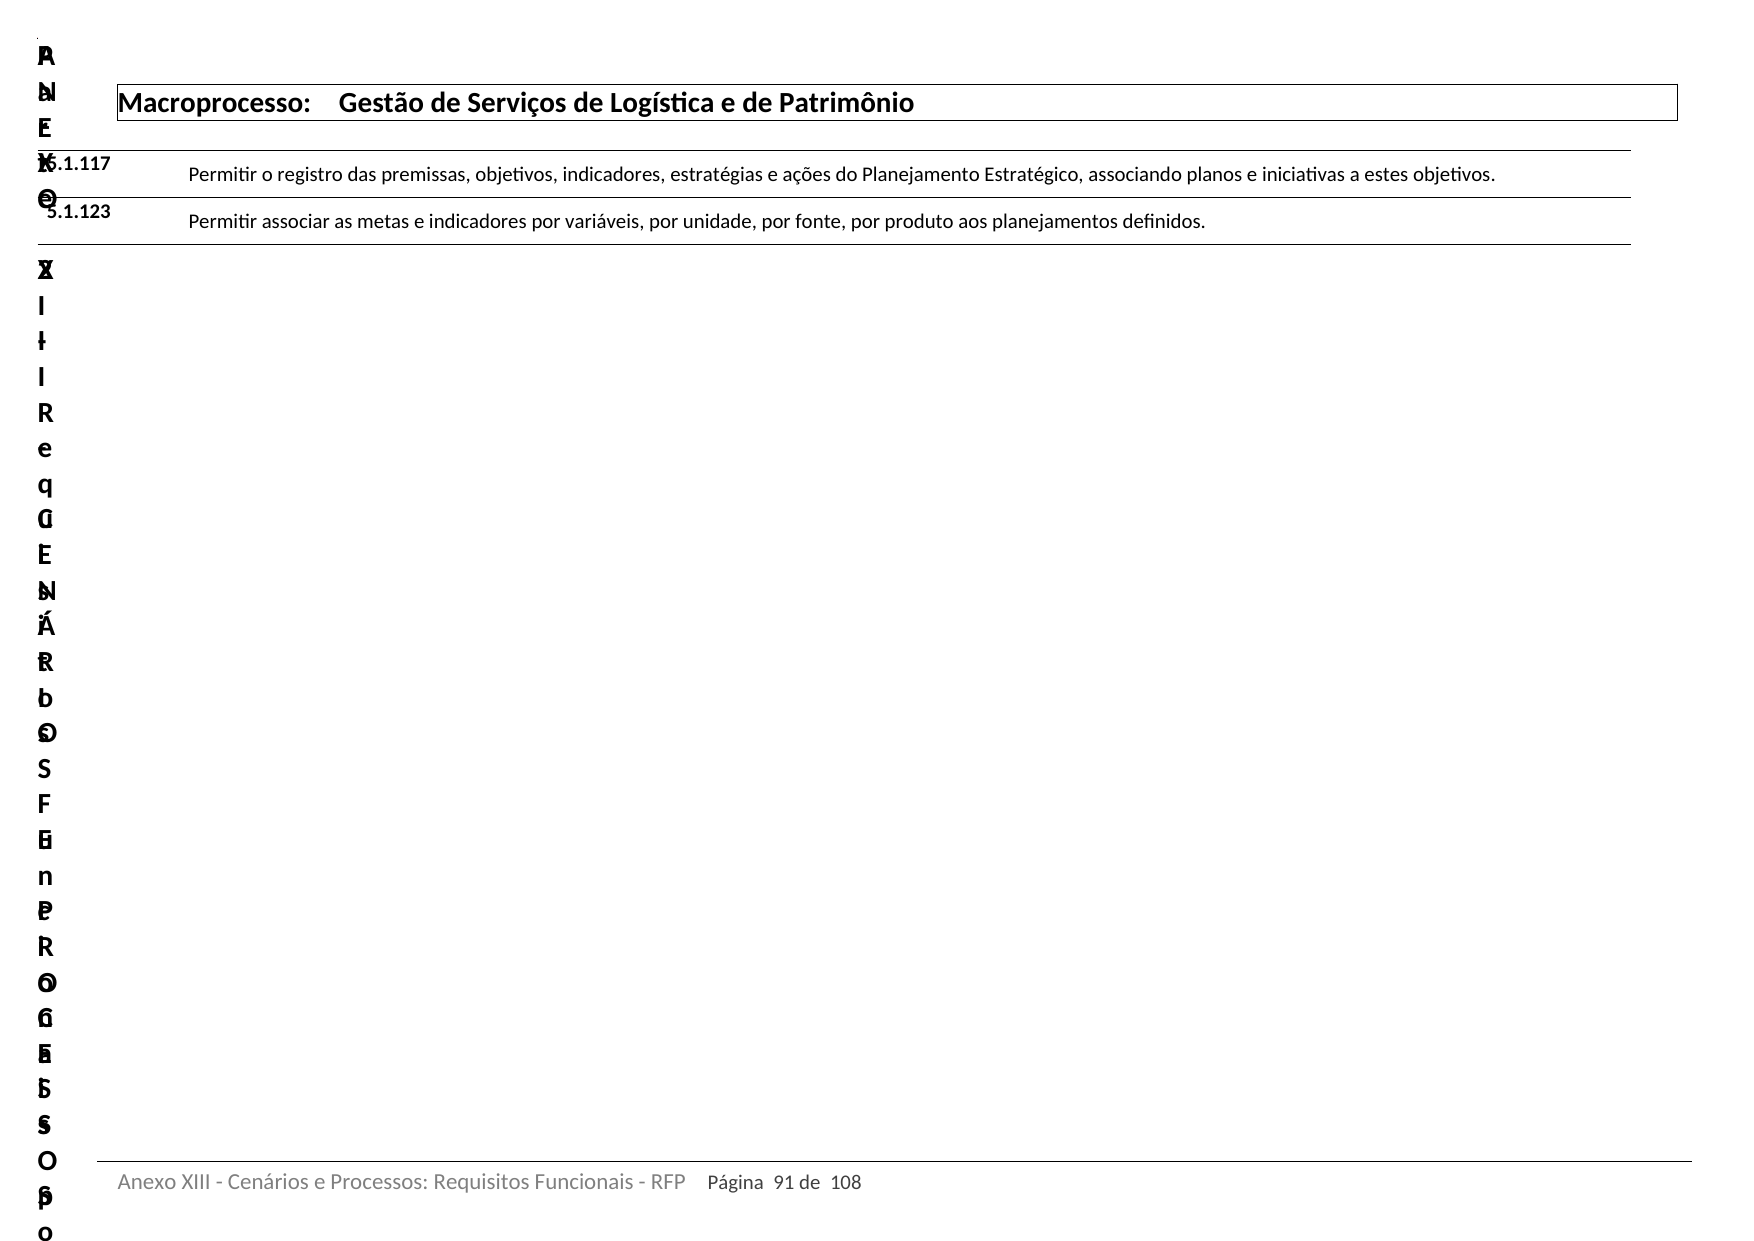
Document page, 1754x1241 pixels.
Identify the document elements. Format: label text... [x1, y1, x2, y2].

table_cell [1631, 150, 1690, 197]
table_cell 5.1.117 [38, 151, 188, 197]
table_cell Permitir o registro das premissas, objetivos, indicadores, estratégias e ações do Planejamento Estratégico, associando planos e iniciativas a estes objetivos. [188, 151, 1631, 197]
table_cell [1690, 197, 1703, 244]
table_cell Permitir associar as metas e indicadores por variáveis, por unidade, por fonte, por produto aos planejamentos definidos. [188, 198, 1631, 244]
table_cell 5.1.123 [38, 198, 188, 244]
table_cell [1631, 197, 1690, 244]
table_cell [1690, 150, 1703, 197]
